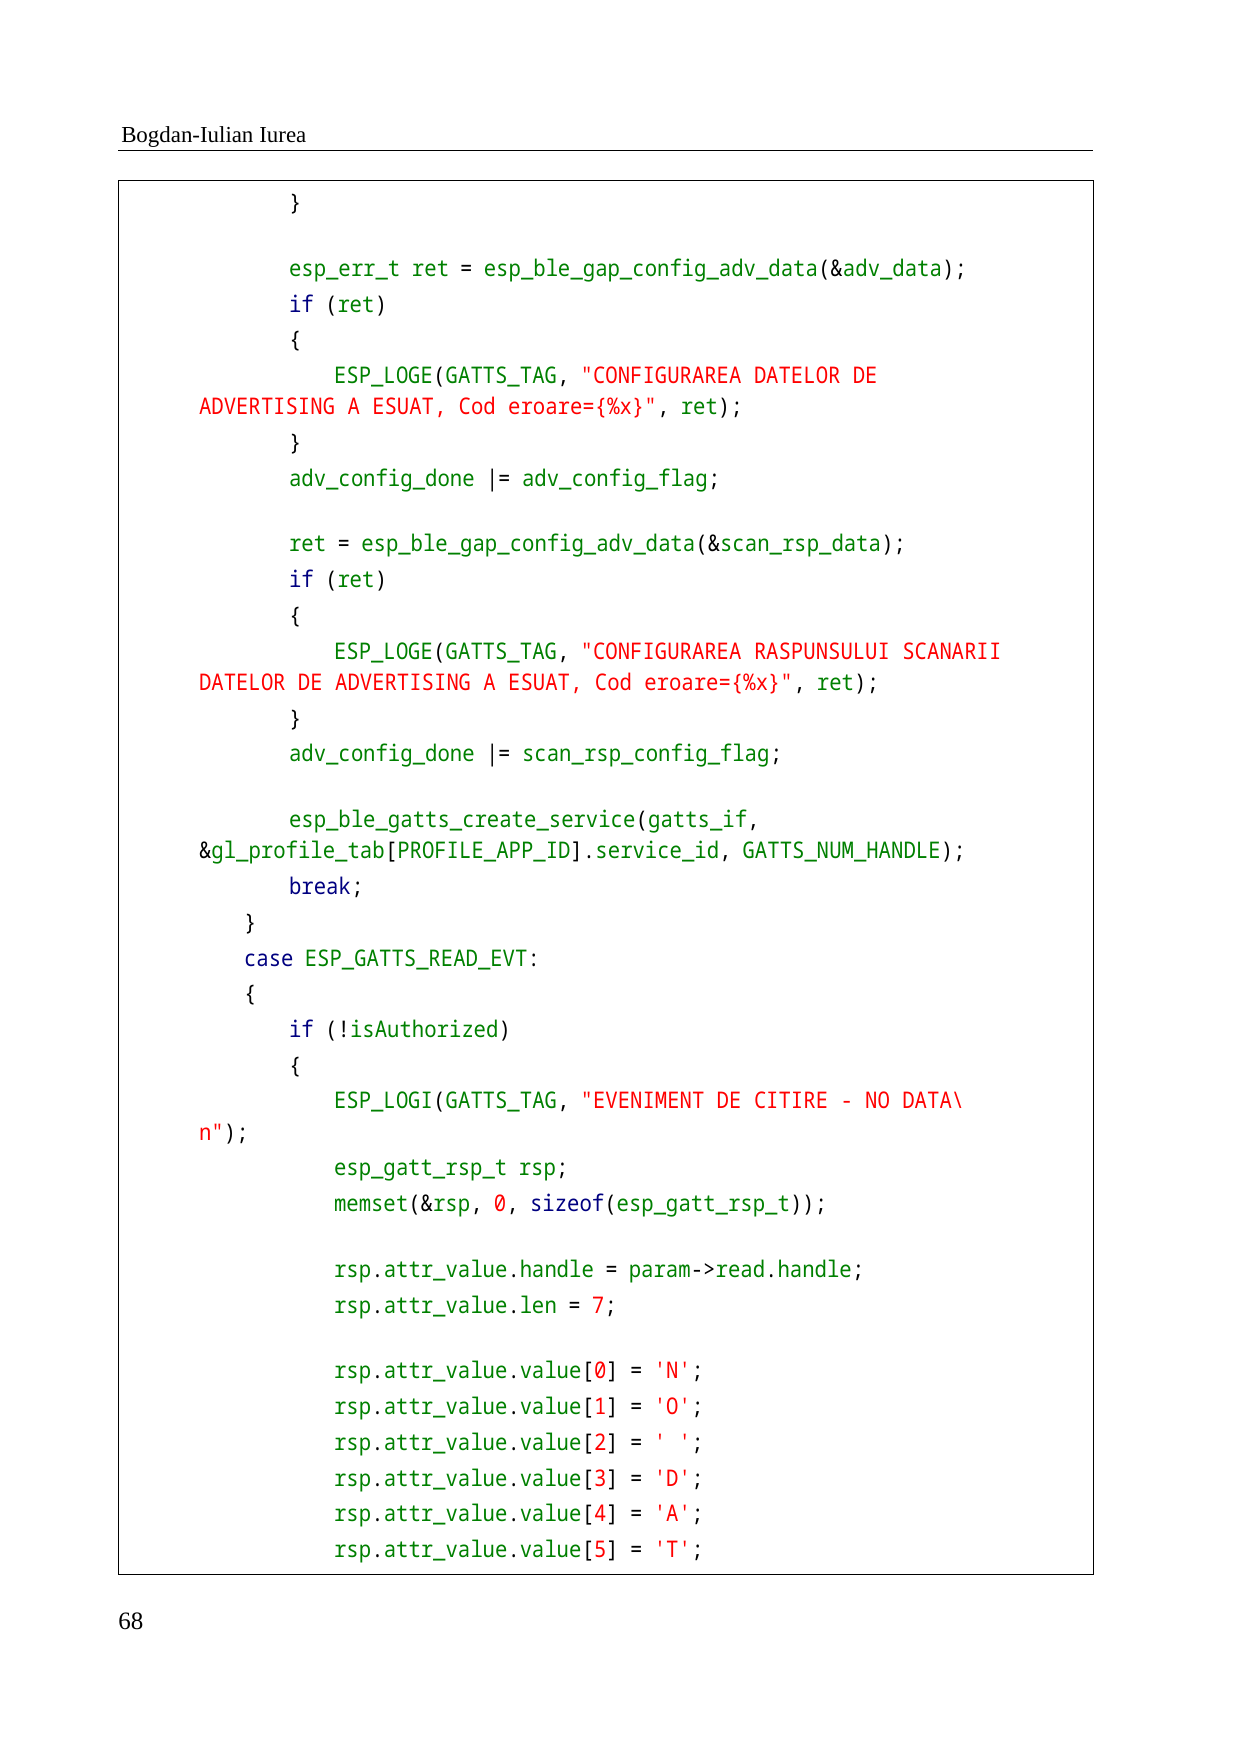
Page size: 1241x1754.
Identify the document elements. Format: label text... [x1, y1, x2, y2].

table_header } esp_err_t ret = esp_ble_gap_config_adv_data(&adv_data); if (ret) { ESP_LOGE(GATTS_TAG, "CONFIGURAREA DATELOR DE ADVERTISING A ESUAT, Cod eroare={%x}", ret); } adv_config_done |= adv_config_flag; ret = esp_ble_gap_config_adv_data(&scan_rsp_data); if (ret) { ESP_LOGE(GATTS_TAG, "CONFIGURAREA RASPUNSULUI SCANARII DATELOR DE ADVERTISING A ESUAT, Cod eroare={%x}", ret); } adv_config_done |= scan_rsp_config_flag; esp_ble_gatts_create_service(gatts_if, &gl_profile_tab[PROFILE_APP_ID].service_id, GATTS_NUM_HANDLE); break; } case ESP_GATTS_READ_EVT: { if (!isAuthorized) { ESP_LOGI(GATTS_TAG, "EVENIMENT DE CITIRE - NO DATA\n"); esp_gatt_rsp_t rsp; memset(&rsp, 0, sizeof(esp_gatt_rsp_t)); rsp.attr_value.handle = param->read.handle; rsp.attr_value.len = 7; rsp.attr_value.value[0] = 'N'; rsp.attr_value.value[1] = 'O'; rsp.attr_value.value[2] = ' '; rsp.attr_value.value[3] = 'D'; rsp.attr_value.value[4] = 'A'; rsp.attr_value.value[5] = 'T'; [119, 181, 1093, 1574]
